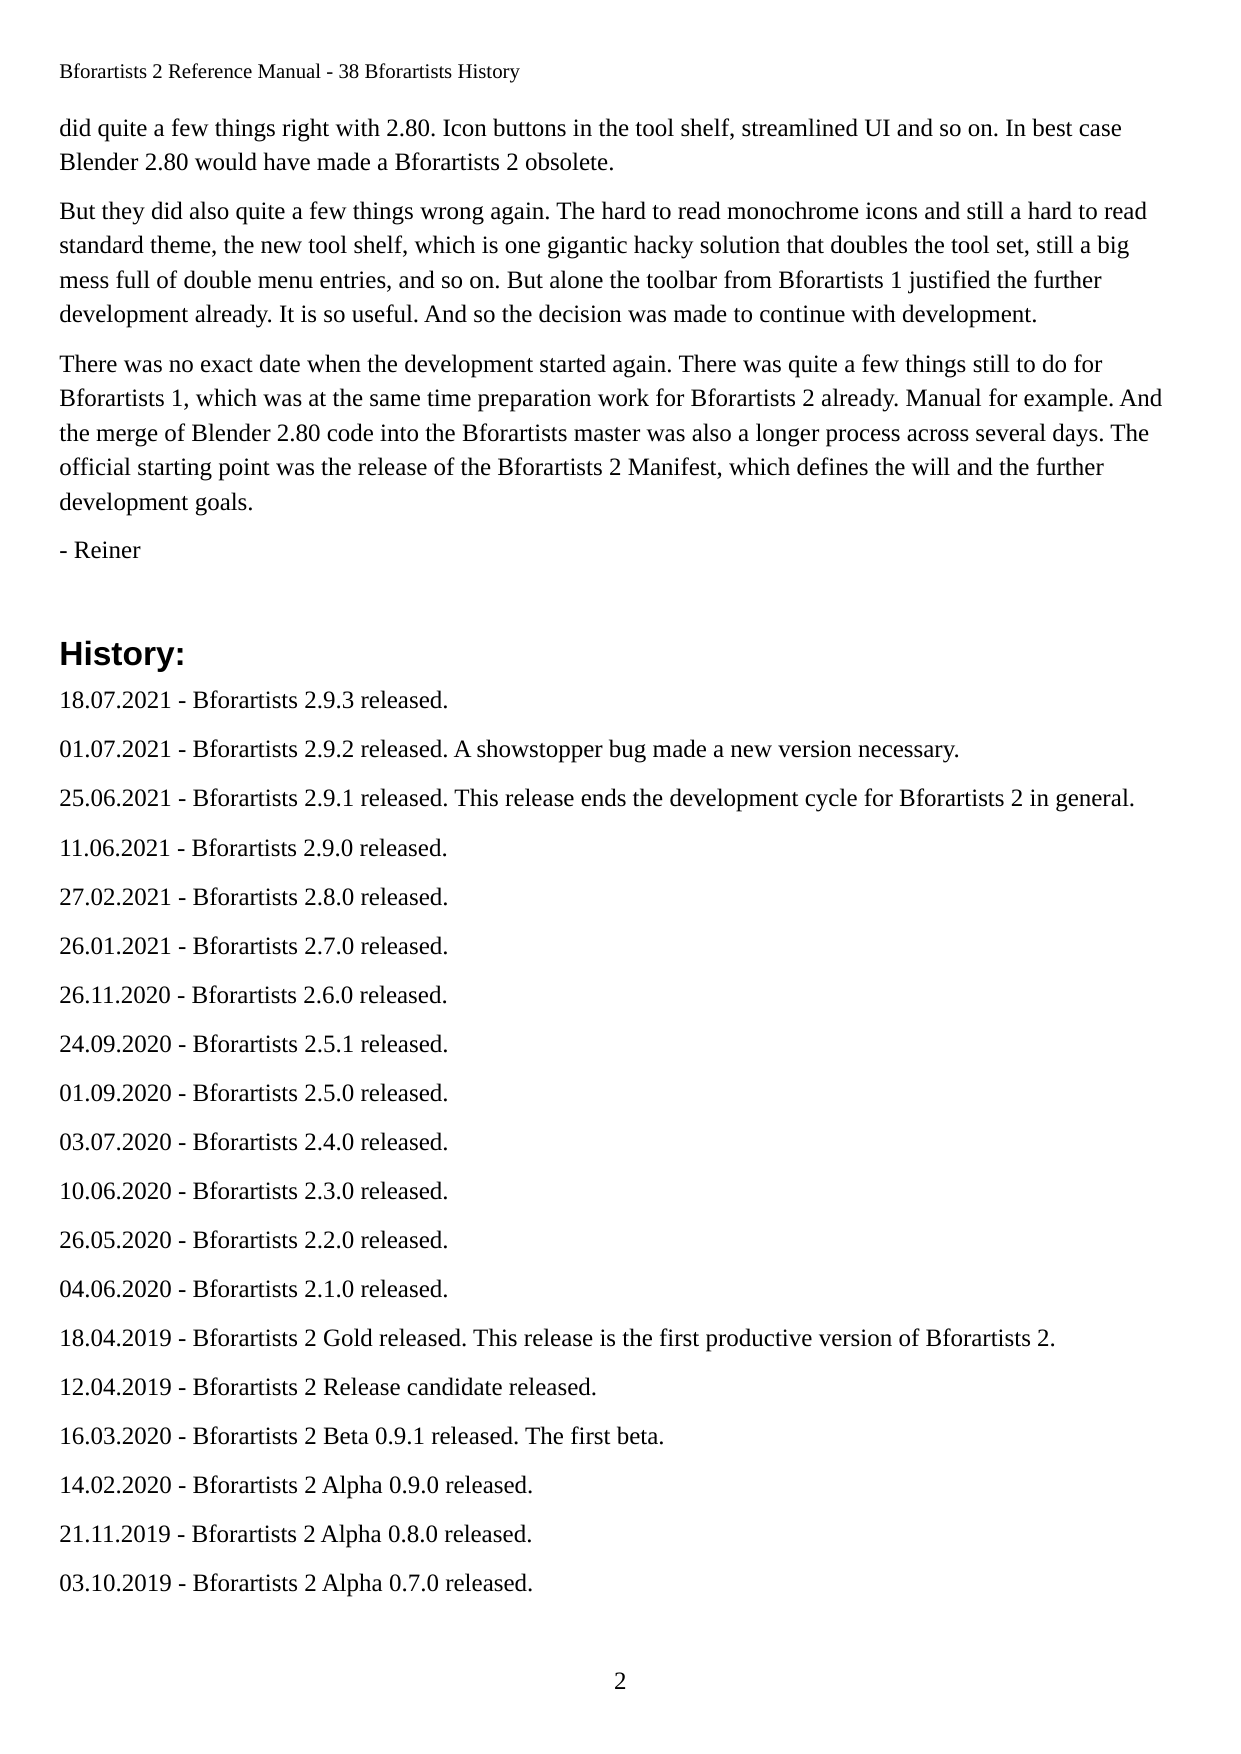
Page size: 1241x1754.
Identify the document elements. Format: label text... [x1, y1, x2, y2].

text 21.11.2019 - Bforartists 2 Alpha 0.8.0 released. [59, 1519, 1181, 1548]
text 03.07.2020 - Bforartists 2.4.0 released. [59, 1127, 1181, 1156]
text 11.06.2021 - Bforartists 2.9.0 released. [59, 833, 1181, 861]
text - Reiner [59, 536, 1181, 564]
text 26.11.2020 - Bforartists 2.6.0 released. [59, 980, 1181, 1008]
text did quite a few things right with 2.80. Icon buttons in the tool shelf, streamlined UI and so on. In best case Blender 2.80 would have made a Bforartists 2 obsolete. [59, 113, 1181, 176]
text 10.06.2020 - Bforartists 2.3.0 released. [59, 1176, 1181, 1205]
text There was no exact date when the development started again. There was quite a few things still to do for Bforartists 1, which was at the same time preparation work for Bforartists 2 already. Manual for example. And the merge of Blender 2.80 code into the Bforartists master was also a longer process across several days. The official starting point was the release of the Bforartists 2 Manifest, which defines the will and the further development goals. [59, 349, 1181, 515]
subtitle History: [59, 634, 1181, 673]
text 14.02.2020 - Bforartists 2 Alpha 0.9.0 released. [59, 1470, 1181, 1499]
text 18.04.2019 - Bforartists 2 Gold released. This release is the first productive version of Bforartists 2. [59, 1323, 1181, 1352]
text 26.05.2020 - Bforartists 2.2.0 released. [59, 1225, 1181, 1254]
text But they did also quite a few things wrong again. The hard to read monochrome icons and still a hard to read standard theme, the new tool shelf, which is one gigantic hacky solution that doubles the tool set, still a big mess full of double menu entries, and so on. But alone the toolbar from Bforartists 1 justified the further development already. It is so useful. And so the decision was made to continue with development. [59, 196, 1181, 328]
text 04.06.2020 - Bforartists 2.1.0 released. [59, 1274, 1181, 1303]
text 26.01.2021 - Bforartists 2.7.0 released. [59, 931, 1181, 959]
text 01.09.2020 - Bforartists 2.5.0 released. [59, 1078, 1181, 1107]
text 01.07.2021 - Bforartists 2.9.2 released. A showstopper bug made a new version necessary. [59, 734, 1181, 763]
text 16.03.2020 - Bforartists 2 Beta 0.9.1 released. The first beta. [59, 1421, 1181, 1450]
text 27.02.2021 - Bforartists 2.8.0 released. [59, 882, 1181, 910]
text 25.06.2021 - Bforartists 2.9.1 released. This release ends the development cycle for Bforartists 2 in general. [59, 783, 1181, 812]
text 24.09.2020 - Bforartists 2.5.1 released. [59, 1029, 1181, 1058]
text 03.10.2019 - Bforartists 2 Alpha 0.7.0 released. [59, 1568, 1181, 1597]
text 12.04.2019 - Bforartists 2 Release candidate released. [59, 1372, 1181, 1401]
text 18.07.2021 - Bforartists 2.9.3 released. [59, 685, 1181, 714]
